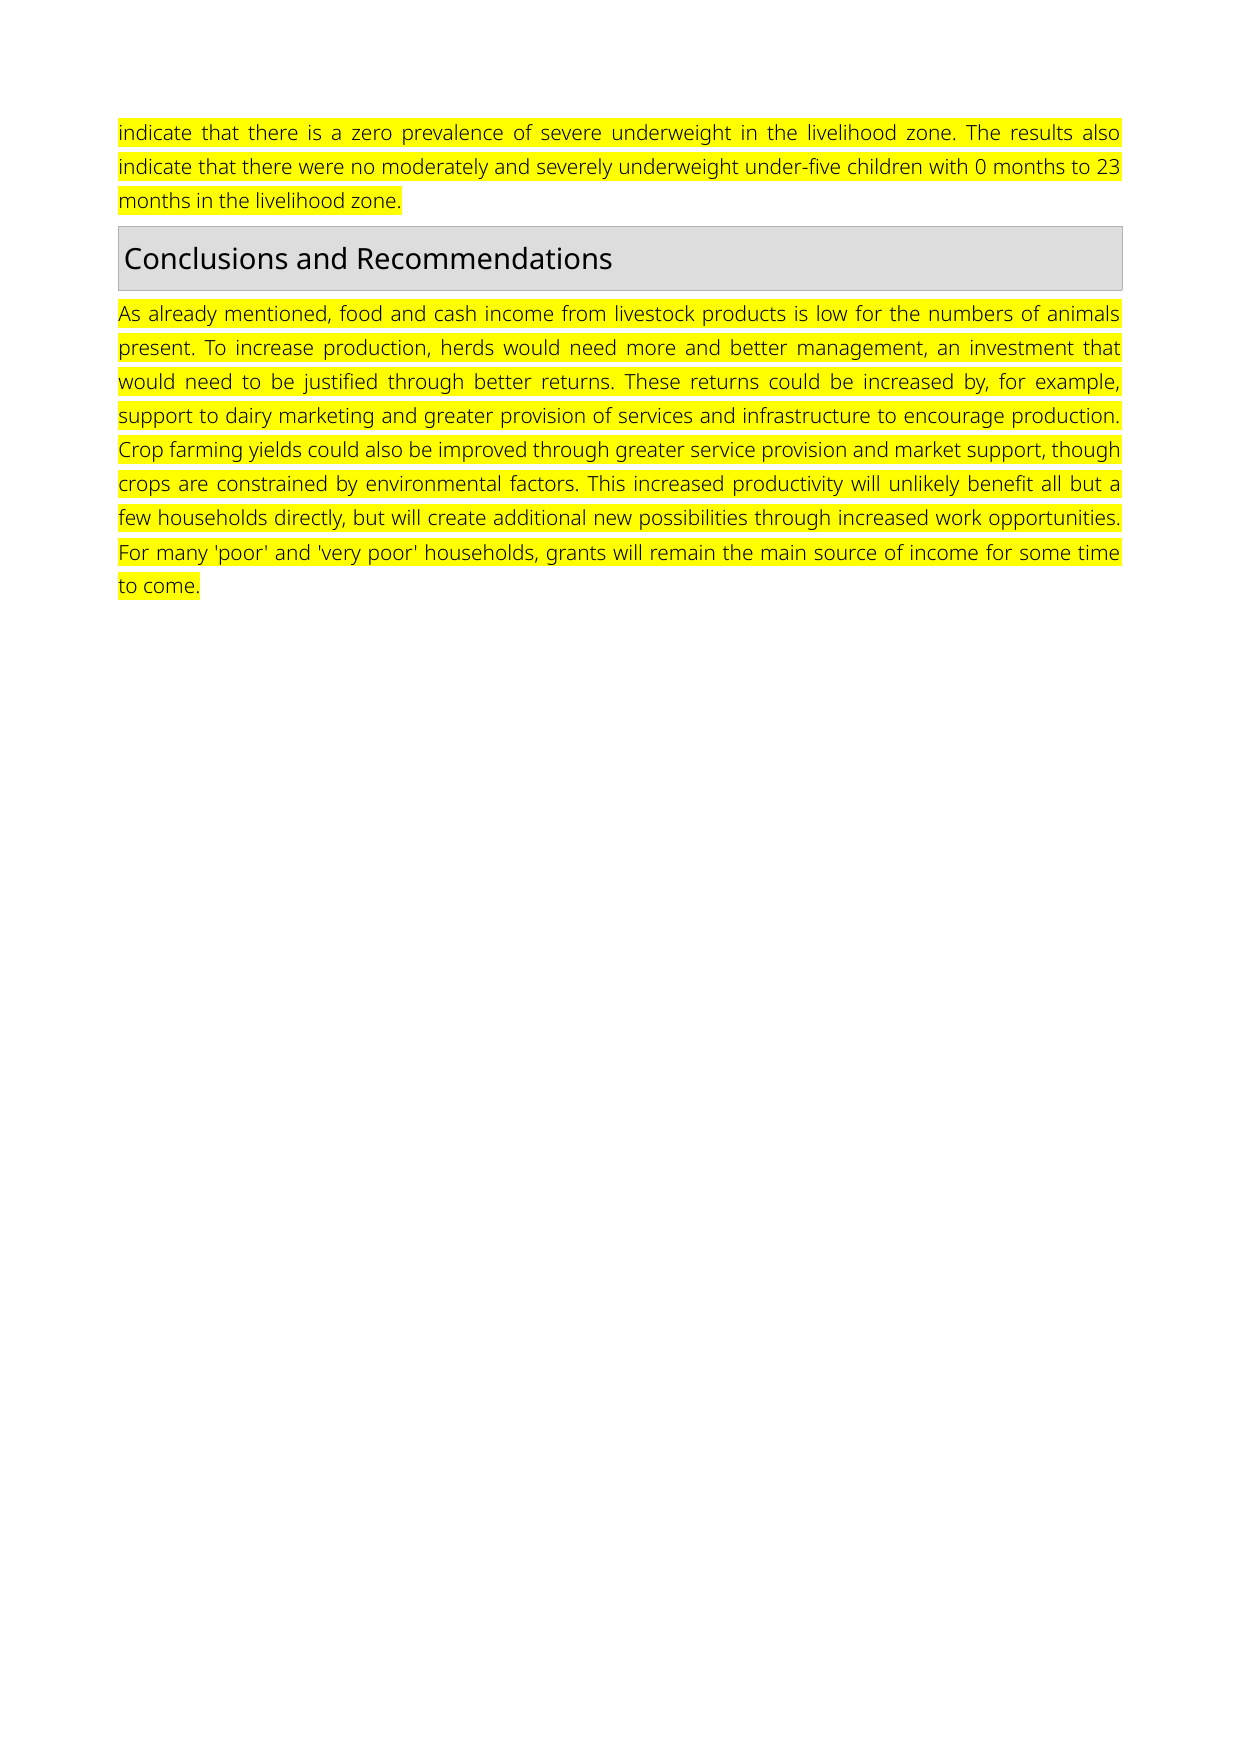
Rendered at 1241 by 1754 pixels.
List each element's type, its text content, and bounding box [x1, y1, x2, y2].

text indicate that there is a zero prevalence of severe underweight in the livelihood zone. The results also indicate that there were no moderately and severely underweight under-five children with 0 months to 23 months in the livelihood zone. [118, 118, 1122, 215]
table_header Conclusions and Recommendations [119, 227, 1122, 290]
text As already mentioned, food and cash income from livestock products is low for the numbers of animals present. To increase production, herds would need more and better management, an investment that would need to be justified through better returns. These returns could be increased by, for example, support to dairy marketing and greater provision of services and infrastructure to encourage production. Crop farming yields could also be improved through greater service provision and market support, though crops are constrained by environmental factors. This increased productivity will unlikely benefit all but a few households directly, but will create additional new possibilities through increased work opportunities. For many 'poor' and 'very poor' households, grants will remain the main source of income for some time to come. [118, 299, 1122, 600]
